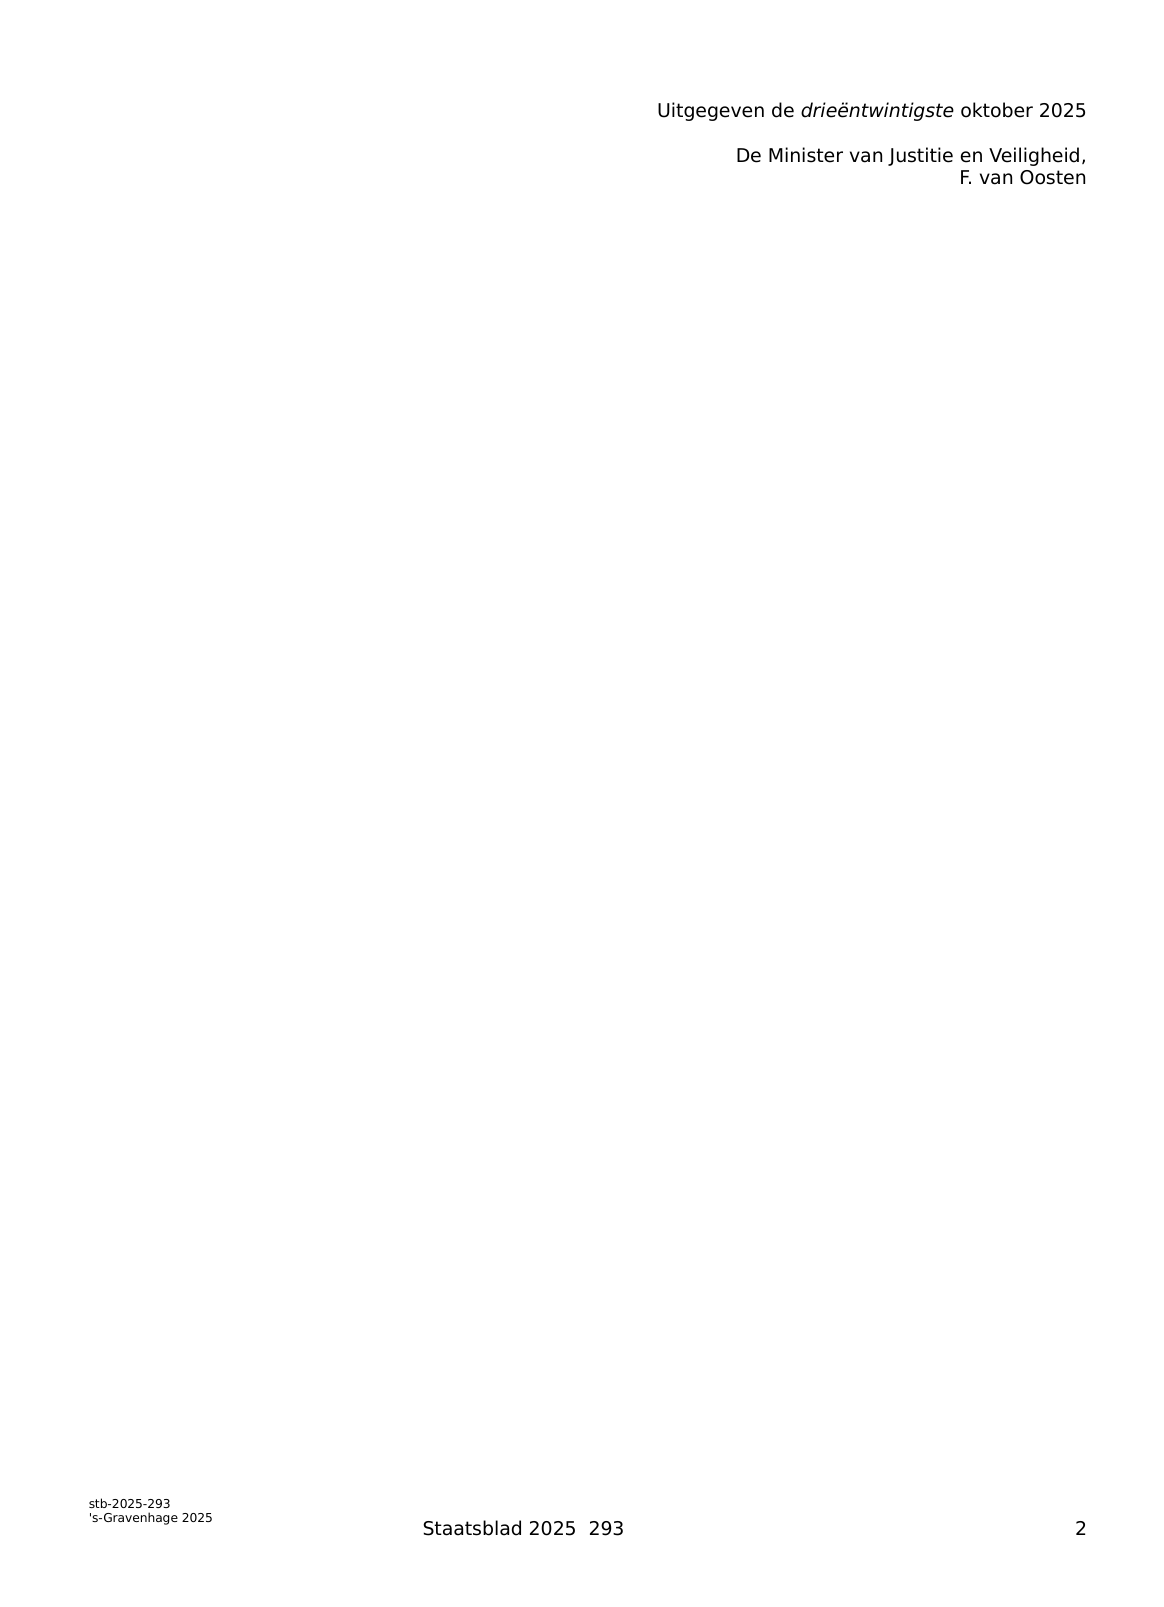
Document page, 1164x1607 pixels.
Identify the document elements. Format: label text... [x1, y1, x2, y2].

text stb-2025-293 [88, 1497, 323, 1511]
text Uitgegeven de drieëntwintigste oktober 2025 [422, 100, 1087, 122]
text 's-Gravenhage 2025 [88, 1511, 323, 1525]
text De Minister van Justitie en Veiligheid, F. van Oosten [422, 144, 1087, 188]
